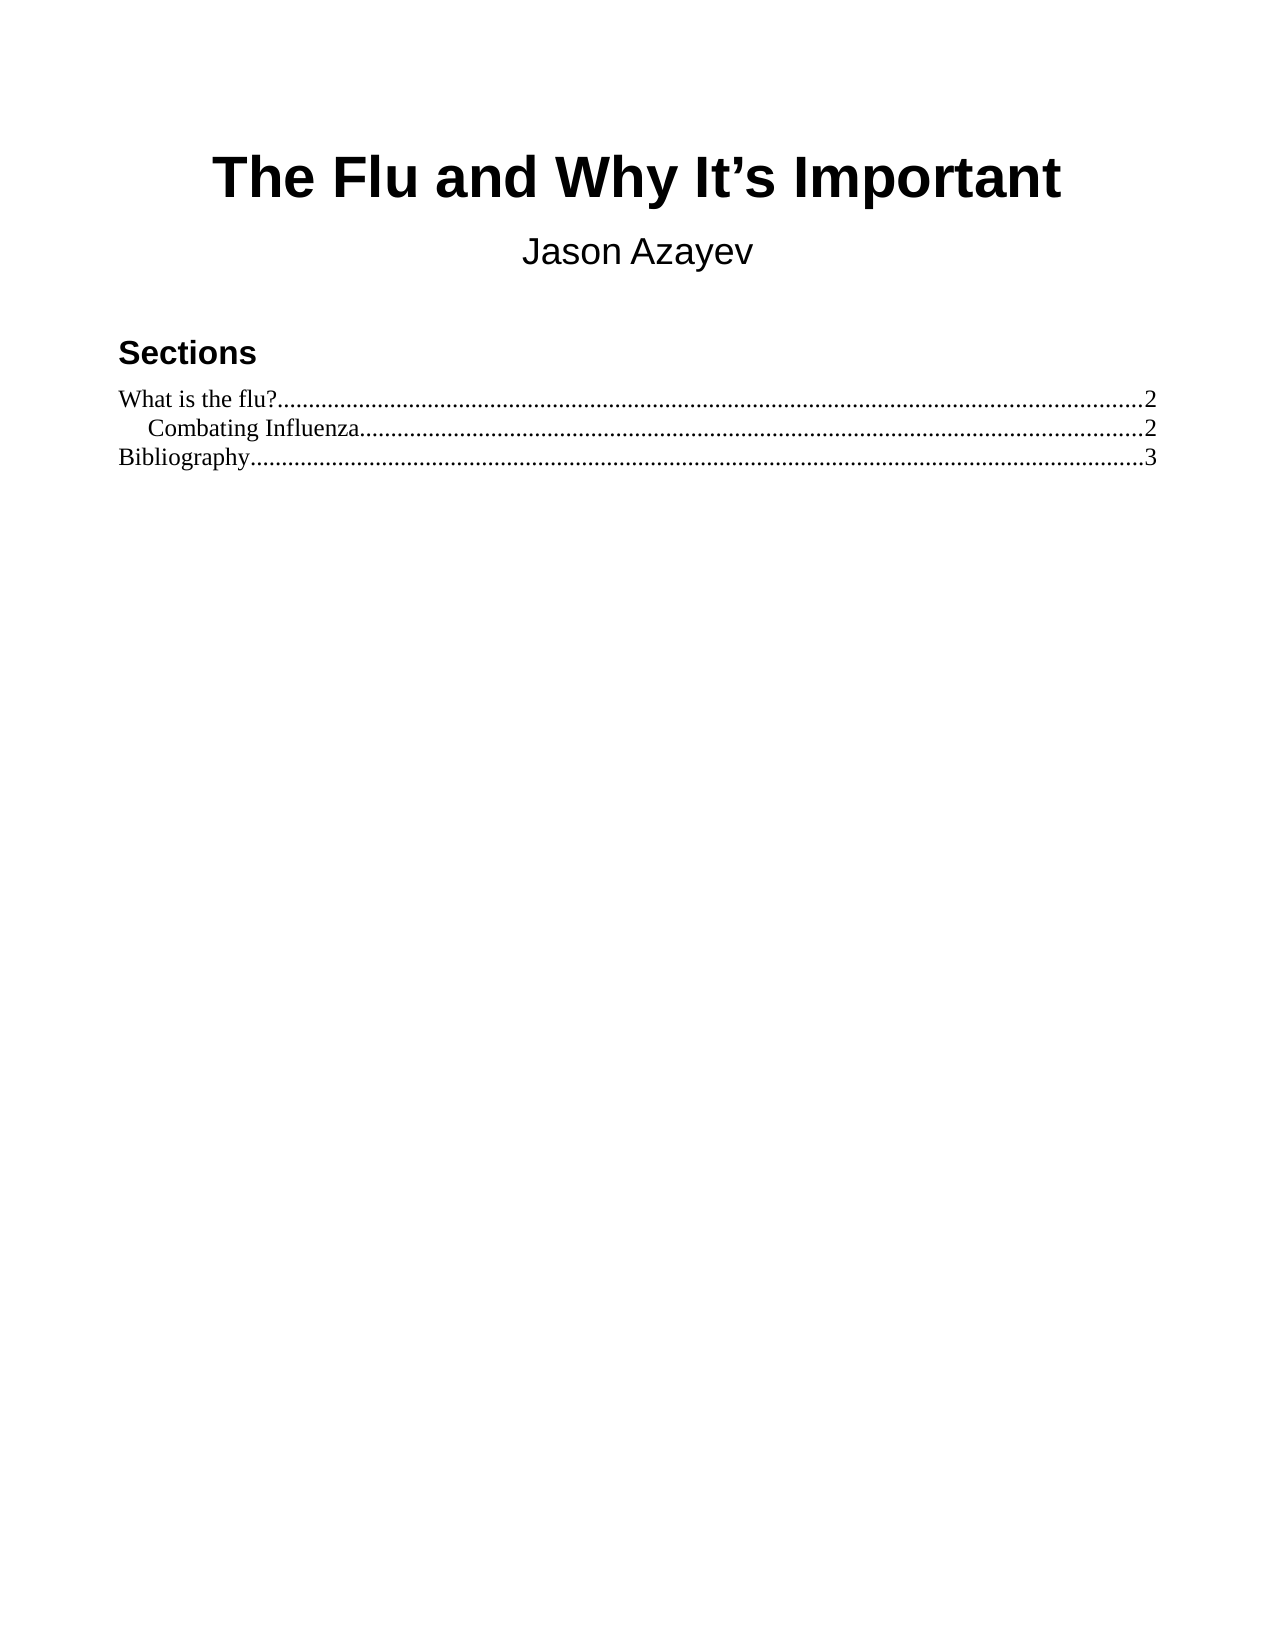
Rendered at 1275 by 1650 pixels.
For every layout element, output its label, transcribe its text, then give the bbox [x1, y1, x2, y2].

subtitle Sections [118, 333, 1157, 372]
text Combating Influenza 2 [148, 413, 1157, 442]
text What is the flu? 2 [118, 384, 1157, 413]
subtitle Jason Azayev [118, 229, 1157, 272]
title The Flu and Why It’s Important [118, 143, 1157, 210]
text Bibliography 3 [118, 442, 1157, 470]
